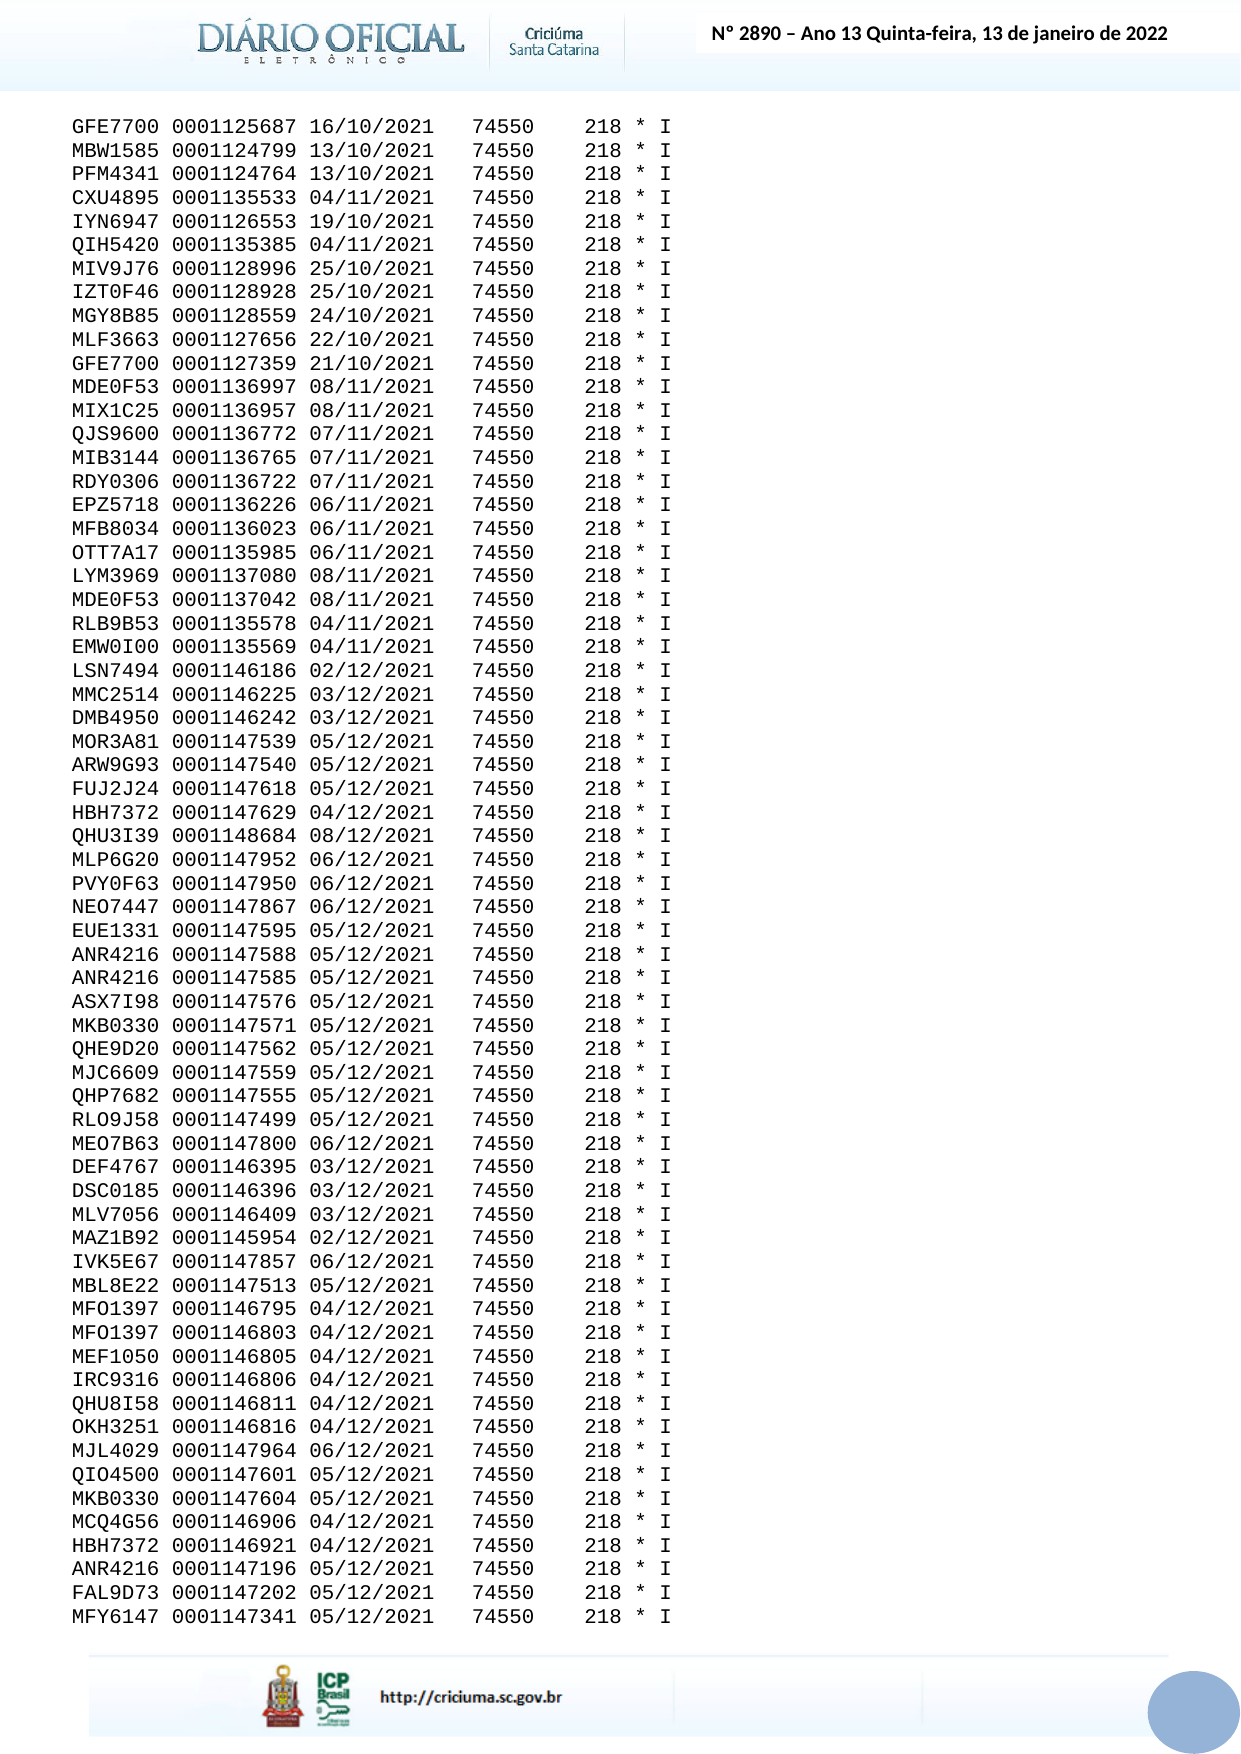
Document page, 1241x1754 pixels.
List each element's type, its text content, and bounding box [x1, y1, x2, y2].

text NEO7447 0001147867 06/12/2021 74550 218 * I [59, 896, 1181, 920]
text MJL4029 0001147964 06/12/2021 74550 218 * I [59, 1440, 1181, 1464]
text MLP6G20 0001147952 06/12/2021 74550 218 * I [59, 849, 1181, 873]
text CXU4895 0001135533 04/11/2021 74550 218 * I [59, 187, 1181, 211]
text EPZ5718 0001136226 06/11/2021 74550 218 * I [59, 494, 1181, 518]
text MDE0F53 0001137042 08/11/2021 74550 218 * I [59, 589, 1181, 613]
text OKH3251 0001146816 04/12/2021 74550 218 * I [59, 1417, 1181, 1440]
text QIO4500 0001147601 05/12/2021 74550 218 * I [59, 1464, 1181, 1487]
text MCQ4G56 0001146906 04/12/2021 74550 218 * I [59, 1511, 1181, 1535]
text MIB3144 0001136765 07/11/2021 74550 218 * I [59, 447, 1181, 471]
text MKB0330 0001147571 05/12/2021 74550 218 * I [59, 1014, 1181, 1038]
text RDY0306 0001136722 07/11/2021 74550 218 * I [59, 471, 1181, 494]
text LSN7494 0001146186 02/12/2021 74550 218 * I [59, 660, 1181, 683]
text EUE1331 0001147595 05/12/2021 74550 218 * I [59, 920, 1181, 944]
text MLV7056 0001146409 03/12/2021 74550 218 * I [59, 1204, 1181, 1227]
text FUJ2J24 0001147618 05/12/2021 74550 218 * I [59, 778, 1181, 802]
text MBL8E22 0001147513 05/12/2021 74550 218 * I [59, 1275, 1181, 1298]
text MBW1585 0001124799 13/10/2021 74550 218 * I [59, 140, 1181, 163]
text EMW0I00 0001135569 04/11/2021 74550 218 * I [59, 636, 1181, 660]
text MEO7B63 0001147800 06/12/2021 74550 218 * I [59, 1133, 1181, 1156]
text LYM3969 0001137080 08/11/2021 74550 218 * I [59, 565, 1181, 589]
text ASX7I98 0001147576 05/12/2021 74550 218 * I [59, 991, 1181, 1014]
text MEF1050 0001146805 04/12/2021 74550 218 * I [59, 1346, 1181, 1369]
text IZT0F46 0001128928 25/10/2021 74550 218 * I [59, 282, 1181, 305]
text MGY8B85 0001128559 24/10/2021 74550 218 * I [59, 305, 1181, 329]
text OTT7A17 0001135985 06/11/2021 74550 218 * I [59, 542, 1181, 565]
text MKB0330 0001147604 05/12/2021 74550 218 * I [59, 1487, 1181, 1511]
text MIX1C25 0001136957 08/11/2021 74550 218 * I [59, 400, 1181, 423]
text QJS9600 0001136772 07/11/2021 74550 218 * I [59, 423, 1181, 447]
text MOR3A81 0001147539 05/12/2021 74550 218 * I [59, 731, 1181, 754]
text DSC0185 0001146396 03/12/2021 74550 218 * I [59, 1180, 1181, 1204]
text IVK5E67 0001147857 06/12/2021 74550 218 * I [59, 1251, 1181, 1275]
text MLF3663 0001127656 22/10/2021 74550 218 * I [59, 329, 1181, 352]
text GFE7700 0001127359 21/10/2021 74550 218 * I [59, 352, 1181, 376]
text QIH5420 0001135385 04/11/2021 74550 218 * I [59, 234, 1181, 258]
text ANR4216 0001147196 05/12/2021 74550 218 * I [59, 1558, 1181, 1582]
text HBH7372 0001146921 04/12/2021 74550 218 * I [59, 1535, 1181, 1558]
text QHP7682 0001147555 05/12/2021 74550 218 * I [59, 1086, 1181, 1109]
text HBH7372 0001147629 04/12/2021 74550 218 * I [59, 802, 1181, 825]
text MFO1397 0001146803 04/12/2021 74550 218 * I [59, 1322, 1181, 1346]
text RLO9J58 0001147499 05/12/2021 74550 218 * I [59, 1109, 1181, 1133]
text DMB4950 0001146242 03/12/2021 74550 218 * I [59, 707, 1181, 731]
text MAZ1B92 0001145954 02/12/2021 74550 218 * I [59, 1227, 1181, 1251]
text IRC9316 0001146806 04/12/2021 74550 218 * I [59, 1369, 1181, 1393]
text ANR4216 0001147588 05/12/2021 74550 218 * I [59, 944, 1181, 967]
text QHU3I39 0001148684 08/12/2021 74550 218 * I [59, 825, 1181, 849]
text FAL9D73 0001147202 05/12/2021 74550 218 * I [59, 1582, 1181, 1606]
text MIV9J76 0001128996 25/10/2021 74550 218 * I [59, 258, 1181, 282]
text QHE9D20 0001147562 05/12/2021 74550 218 * I [59, 1038, 1181, 1062]
text MFY6147 0001147341 05/12/2021 74550 218 * I [59, 1606, 1181, 1629]
text QHU8I58 0001146811 04/12/2021 74550 218 * I [59, 1393, 1181, 1417]
text ANR4216 0001147585 05/12/2021 74550 218 * I [59, 967, 1181, 991]
text PFM4341 0001124764 13/10/2021 74550 218 * I [59, 163, 1181, 187]
text GFE7700 0001125687 16/10/2021 74550 218 * I [59, 116, 1181, 140]
text MMC2514 0001146225 03/12/2021 74550 218 * I [59, 683, 1181, 707]
text MFB8034 0001136023 06/11/2021 74550 218 * I [59, 518, 1181, 542]
text MDE0F53 0001136997 08/11/2021 74550 218 * I [59, 376, 1181, 400]
text MFO1397 0001146795 04/12/2021 74550 218 * I [59, 1298, 1181, 1322]
text PVY0F63 0001147950 06/12/2021 74550 218 * I [59, 873, 1181, 896]
text DEF4767 0001146395 03/12/2021 74550 218 * I [59, 1156, 1181, 1180]
text IYN6947 0001126553 19/10/2021 74550 218 * I [59, 211, 1181, 234]
text MJC6609 0001147559 05/12/2021 74550 218 * I [59, 1062, 1181, 1086]
text ARW9G93 0001147540 05/12/2021 74550 218 * I [59, 754, 1181, 778]
text RLB9B53 0001135578 04/11/2021 74550 218 * I [59, 613, 1181, 636]
